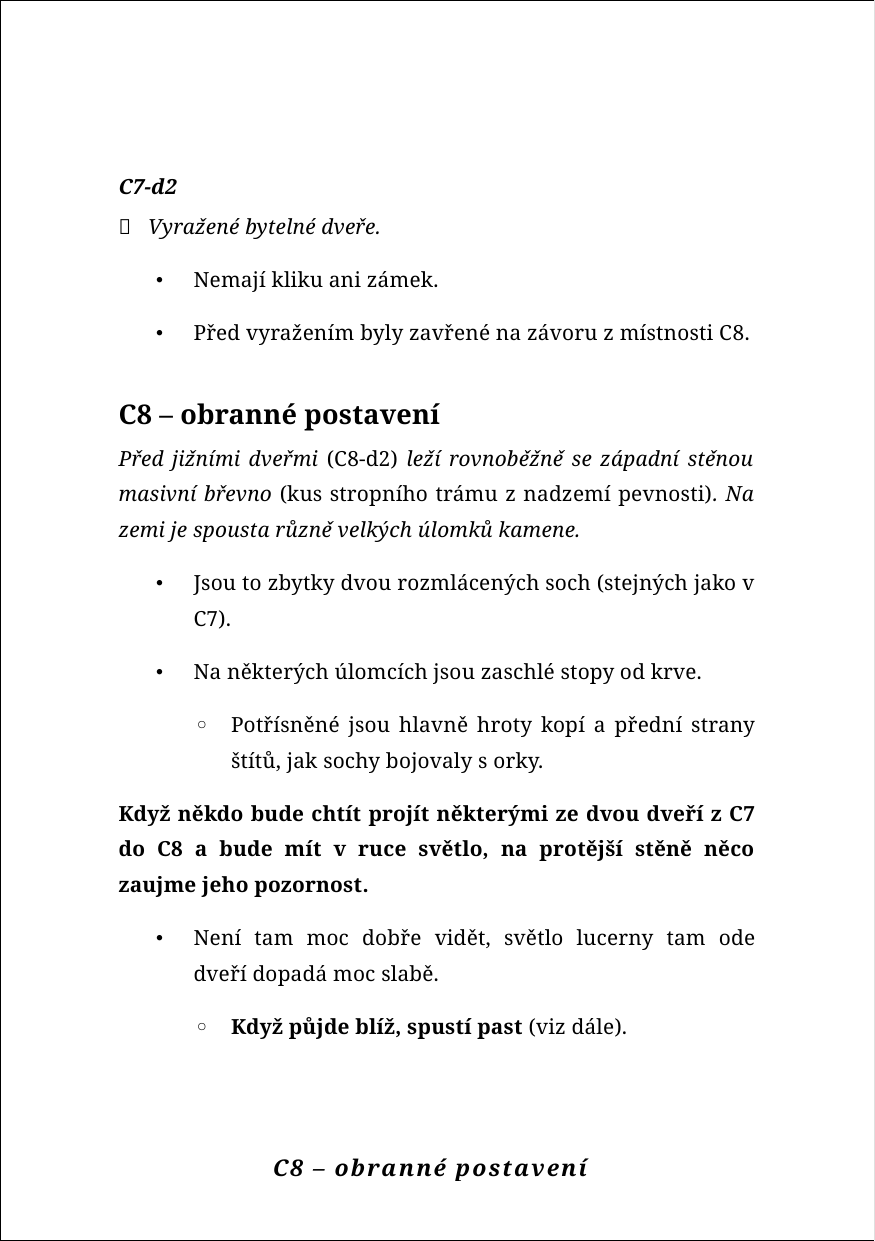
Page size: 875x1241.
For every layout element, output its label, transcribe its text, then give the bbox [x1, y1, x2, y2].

list Potřísněné jsou hlavně hroty kopí a přední strany štítů, jak sochy bojovaly s orky. [193, 710, 756, 774]
list Když půjde blíž, spustí past (viz dále). [193, 1012, 756, 1040]
text 🚪 Vyražené bytelné dveře. [118, 212, 756, 240]
subtitle C7-d2 [118, 172, 756, 200]
list Na některých úlomcích jsou zaschlé stopy od krve. [156, 657, 756, 685]
text Před jižními dveřmi (C8-d2) leží rovnoběžně se západní stěnou masivní břevno (kus stropního trámu z nadzemí pevnosti). Na zemi je spousta různě velkých úlomků kamene. [118, 444, 756, 543]
list Před vyražením byly zavřené na závoru z místnosti C8. [156, 318, 756, 347]
text Když někdo bude chtít projít některými ze dvou dveří z C7 do C8 a bude mít v ruce světlo, na protější stěně něco zaujme jeho pozornost. [118, 799, 756, 898]
list Není tam moc dobře vidět, světlo lucerny tam ode dveří dopadá moc slabě. [156, 923, 756, 987]
subtitle C8 – obranné postavení [118, 395, 756, 432]
list Jsou to zbytky dvou rozmlácených soch (stejných jako v C7). [156, 568, 756, 632]
list Nemají kliku ani zámek. [156, 265, 756, 294]
